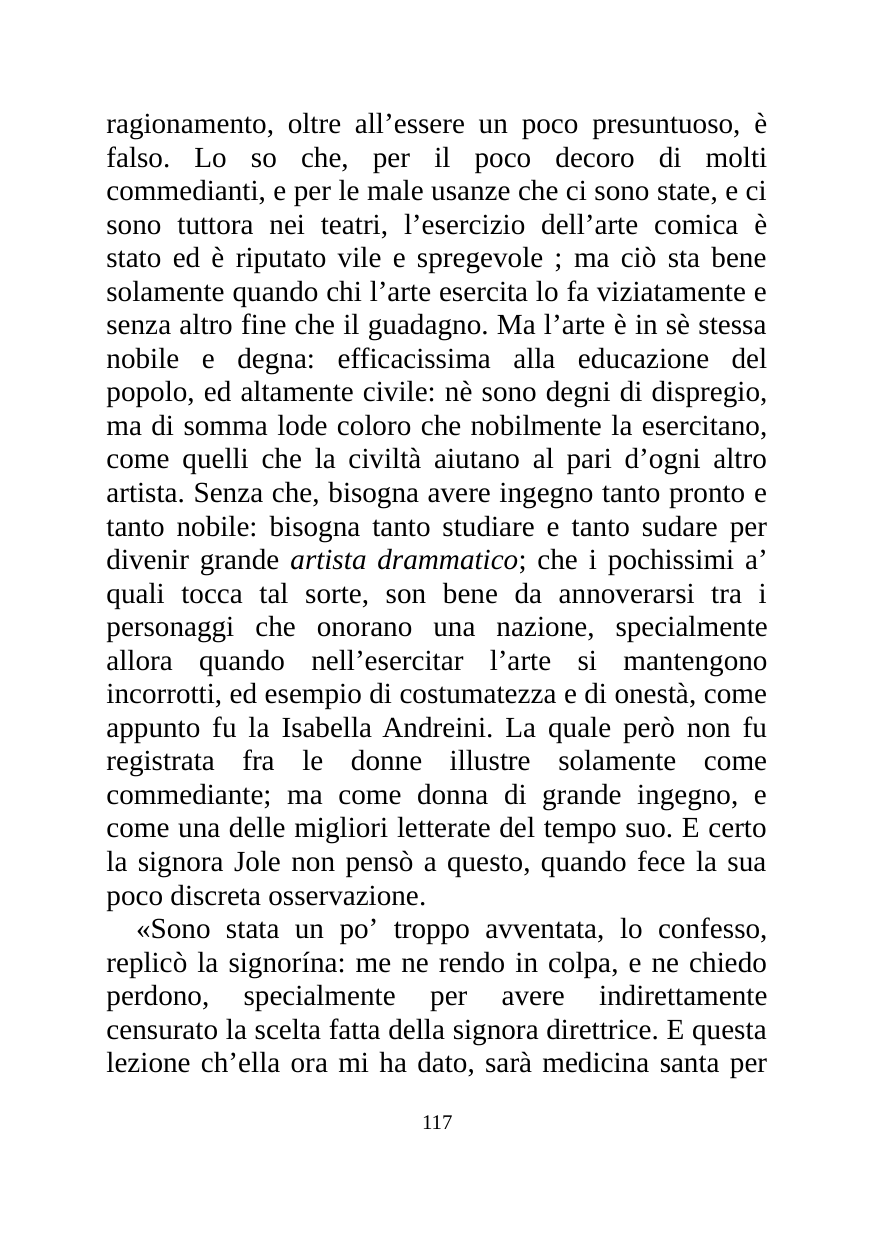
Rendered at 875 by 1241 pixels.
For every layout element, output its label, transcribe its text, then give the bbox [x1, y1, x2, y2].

text ragionamento, oltre all’essere un poco presuntuoso, è falso. Lo so che, per il poco decoro di molti commedianti, e per le male usanze che ci sono state, e ci sono tuttora nei teatri, l’esercizio dell’arte comica è stato ed è riputato vile e spregevole ; ma ciò sta bene solamente quando chi l’arte esercita lo fa viziatamente e senza altro fine che il guadagno. Ma l’arte è in sè stessa nobile e degna: efficacissima alla educazione del popolo, ed altamente civile: nè sono degni di dispregio, ma di somma lode coloro che nobilmente la esercitano, come quelli che la civiltà aiutano al pari d’ogni altro artista. Senza che, bisogna avere ingegno tanto pronto e tanto nobile: bisogna tanto studiare e tanto sudare per divenir grande artista drammatico; che i pochissimi a’ quali tocca tal sorte, son bene da annoverarsi tra i personaggi che onorano una nazione, specialmente allora quando nell’esercitar l’arte si mantengono incorrotti, ed esempio di costumatezza e di onestà, come appunto fu la Isabella Andreini. La quale però non fu registrata fra le donne illustre solamente come commediante; ma come donna di grande ingegno, e come una delle migliori letterate del tempo suo. E certo la signora Jole non pensò a questo, quando fece la sua poco discreta osservazione. [106, 106, 768, 911]
text «Sono stata un poʼ troppo avventata, lo confesso, replicò la signorína: me ne rendo in colpa, e ne chiedo perdono, specialmente per avere indirettamente censurato la scelta fatta della signora direttrice. E questa lezione ch’ella ora mi ha dato, sarà medicina santa per [106, 911, 768, 1079]
